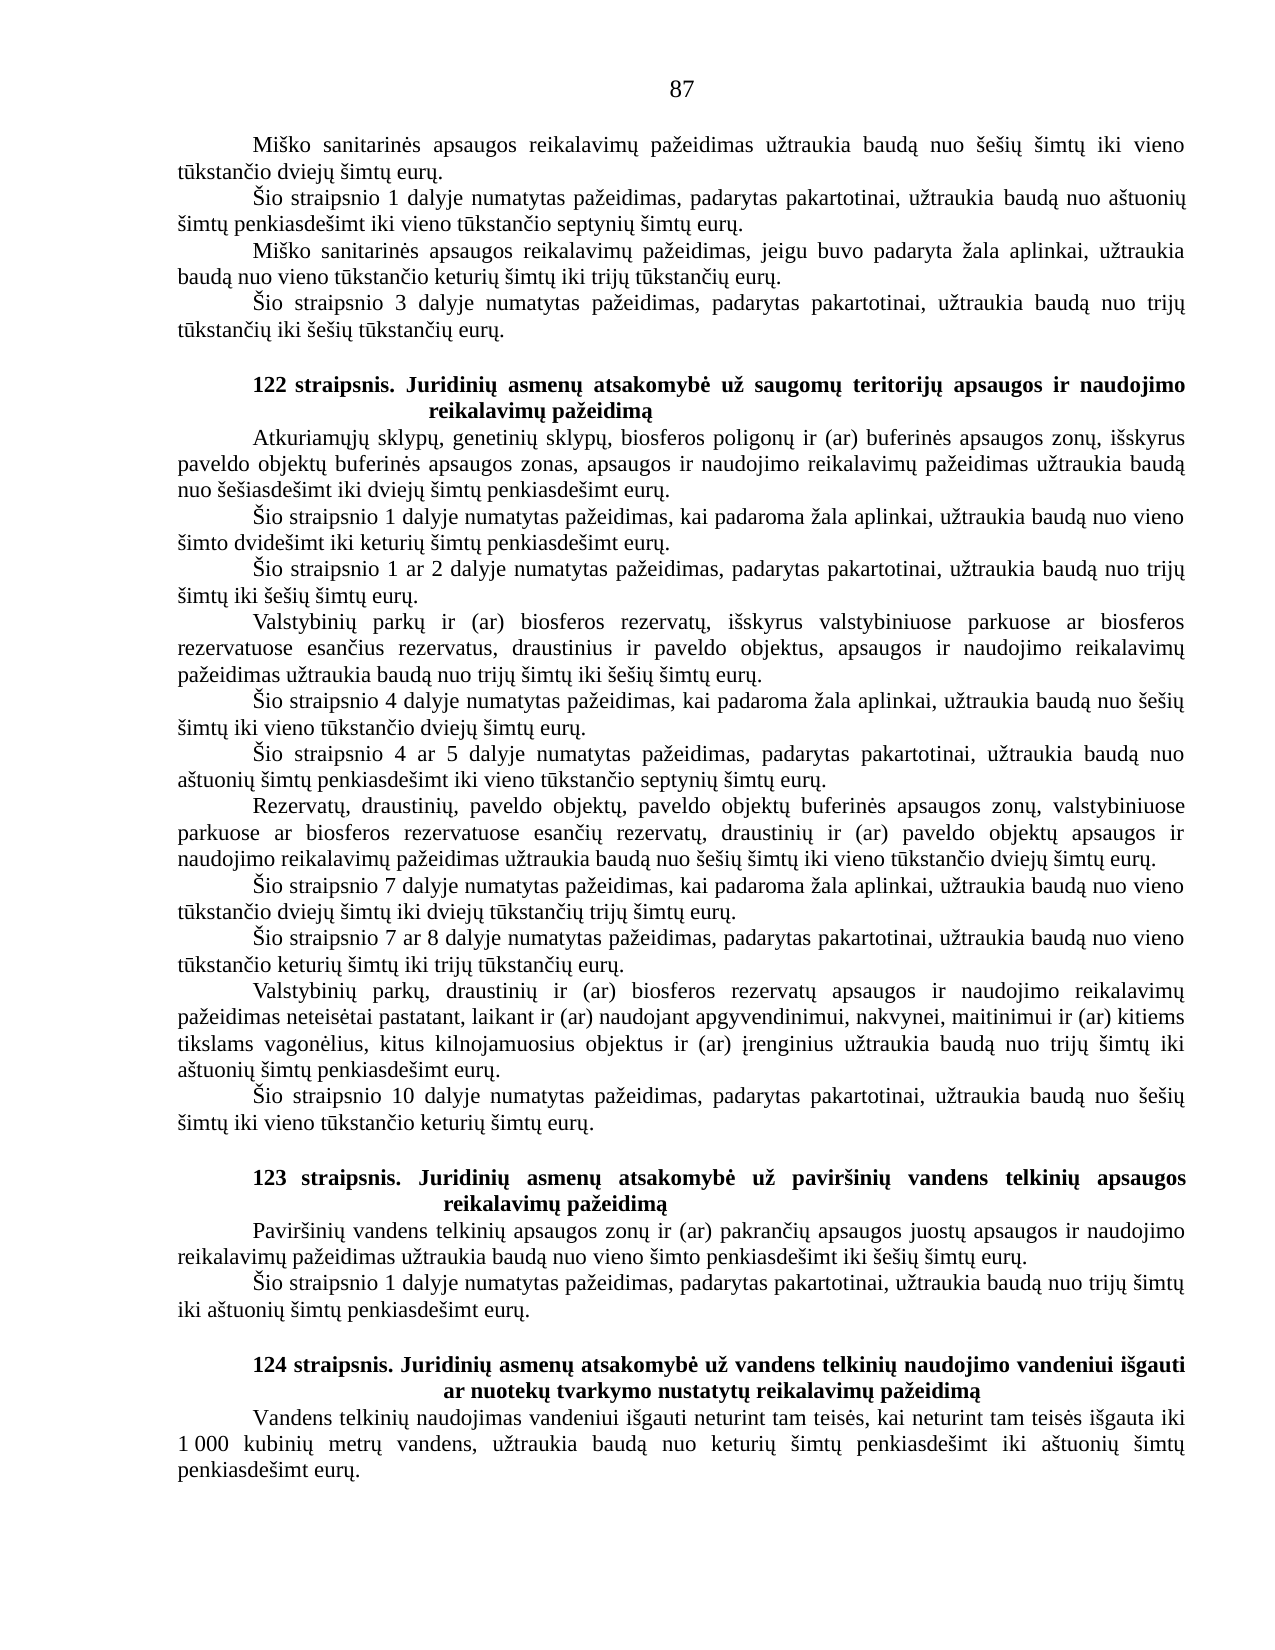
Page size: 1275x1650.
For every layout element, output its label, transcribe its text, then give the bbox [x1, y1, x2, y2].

text Šio straipsnio 7 dalyje numatytas pažeidimas, kai padaroma žala aplinkai, užtraukia baudą nuo vieno tūkstančio dviejų šimtų iki dviejų tūkstančių trijų šimtų eurų. [177, 872, 1186, 924]
text Paviršinių vandens telkinių apsaugos zonų ir (ar) pakrančių apsaugos juostų apsaugos ir naudojimo reikalavimų pažeidimas užtraukia baudą nuo vieno šimto penkiasdešimt iki šešių šimtų eurų. [177, 1217, 1186, 1269]
text Šio straipsnio 1 dalyje numatytas pažeidimas, kai padaroma žala aplinkai, užtraukia baudą nuo vieno šimto dvidešimt iki keturių šimtų penkiasdešimt eurų. [177, 503, 1186, 555]
text Vandens telkinių naudojimas vandeniui išgauti neturint tam teisės, kai neturint tam teisės išgauta iki 1 000 kubinių metrų vandens, užtraukia baudą nuo keturių šimtų penkiasdešimt iki aštuonių šimtų penkiasdešimt eurų. [177, 1403, 1186, 1483]
text Šio straipsnio 4 ar 5 dalyje numatytas pažeidimas, padarytas pakartotinai, užtraukia baudą nuo aštuonių šimtų penkiasdešimt iki vieno tūkstančio septynių šimtų eurų. [177, 740, 1186, 793]
text Šio straipsnio 1 dalyje numatytas pažeidimas, padarytas pakartotinai, užtraukia baudą nuo aštuonių šimtų penkiasdešimt iki vieno tūkstančio septynių šimtų eurų. [177, 184, 1186, 237]
text Šio straipsnio 1 dalyje numatytas pažeidimas, padarytas pakartotinai, užtraukia baudą nuo trijų šimtų iki aštuonių šimtų penkiasdešimt eurų. [177, 1269, 1186, 1322]
text Rezervatų, draustinių, paveldo objektų, paveldo objektų buferinės apsaugos zonų, valstybiniuose parkuose ar biosferos rezervatuose esančių rezervatų, draustinių ir (ar) paveldo objektų apsaugos ir naudojimo reikalavimų pažeidimas užtraukia baudą nuo šešių šimtų iki vieno tūkstančio dviejų šimtų eurų. [177, 793, 1186, 872]
text Šio straipsnio 1 ar 2 dalyje numatytas pažeidimas, padarytas pakartotinai, užtraukia baudą nuo trijų šimtų iki šešių šimtų eurų. [177, 555, 1186, 608]
text Šio straipsnio 3 dalyje numatytas pažeidimas, padarytas pakartotinai, užtraukia baudą nuo trijų tūkstančių iki šešių tūkstančių eurų. [177, 289, 1186, 342]
text Miško sanitarinės apsaugos reikalavimų pažeidimas užtraukia baudą nuo šešių šimtų iki vieno tūkstančio dviejų šimtų eurų. [177, 131, 1186, 184]
text Šio straipsnio 4 dalyje numatytas pažeidimas, kai padaroma žala aplinkai, užtraukia baudą nuo šešių šimtų iki vieno tūkstančio dviejų šimtų eurų. [177, 687, 1186, 740]
text Valstybinių parkų ir (ar) biosferos rezervatų, išskyrus valstybiniuose parkuose ar biosferos rezervatuose esančius rezervatus, draustinius ir paveldo objektus, apsaugos ir naudojimo reikalavimų pažeidimas užtraukia baudą nuo trijų šimtų iki šešių šimtų eurų. [177, 608, 1186, 687]
text Šio straipsnio 10 dalyje numatytas pažeidimas, padarytas pakartotinai, užtraukia baudą nuo šešių šimtų iki vieno tūkstančio keturių šimtų eurų. [177, 1082, 1186, 1135]
text Šio straipsnio 7 ar 8 dalyje numatytas pažeidimas, padarytas pakartotinai, užtraukia baudą nuo vieno tūkstančio keturių šimtų iki trijų tūkstančių eurų. [177, 924, 1186, 977]
text 122 straipsnis. Juridinių asmenų atsakomybė už saugomų teritorijų apsaugos ir naudojimo reikalavimų pažeidimą [252, 371, 1186, 424]
text Valstybinių parkų, draustinių ir (ar) biosferos rezervatų apsaugos ir naudojimo reikalavimų pažeidimas neteisėtai pastatant, laikant ir (ar) naudojant apgyvendinimui, nakvynei, maitinimui ir (ar) kitiems tikslams vagonėlius, kitus kilnojamuosius objektus ir (ar) įrenginius užtraukia baudą nuo trijų šimtų iki aštuonių šimtų penkiasdešimt eurų. [177, 977, 1186, 1082]
text 123 straipsnis. Juridinių asmenų atsakomybė už paviršinių vandens telkinių apsaugos reikalavimų pažeidimą [252, 1164, 1186, 1217]
text Miško sanitarinės apsaugos reikalavimų pažeidimas, jeigu buvo padaryta žala aplinkai, užtraukia baudą nuo vieno tūkstančio keturių šimtų iki trijų tūkstančių eurų. [177, 237, 1186, 289]
text 124 straipsnis. Juridinių asmenų atsakomybė už vandens telkinių naudojimo vandeniui išgauti ar nuotekų tvarkymo nustatytų reikalavimų pažeidimą [252, 1351, 1186, 1403]
text Atkuriamųjų sklypų, genetinių sklypų, biosferos poligonų ir (ar) buferinės apsaugos zonų, išskyrus paveldo objektų buferinės apsaugos zonas, apsaugos ir naudojimo reikalavimų pažeidimas užtraukia baudą nuo šešiasdešimt iki dviejų šimtų penkiasdešimt eurų. [177, 424, 1186, 503]
